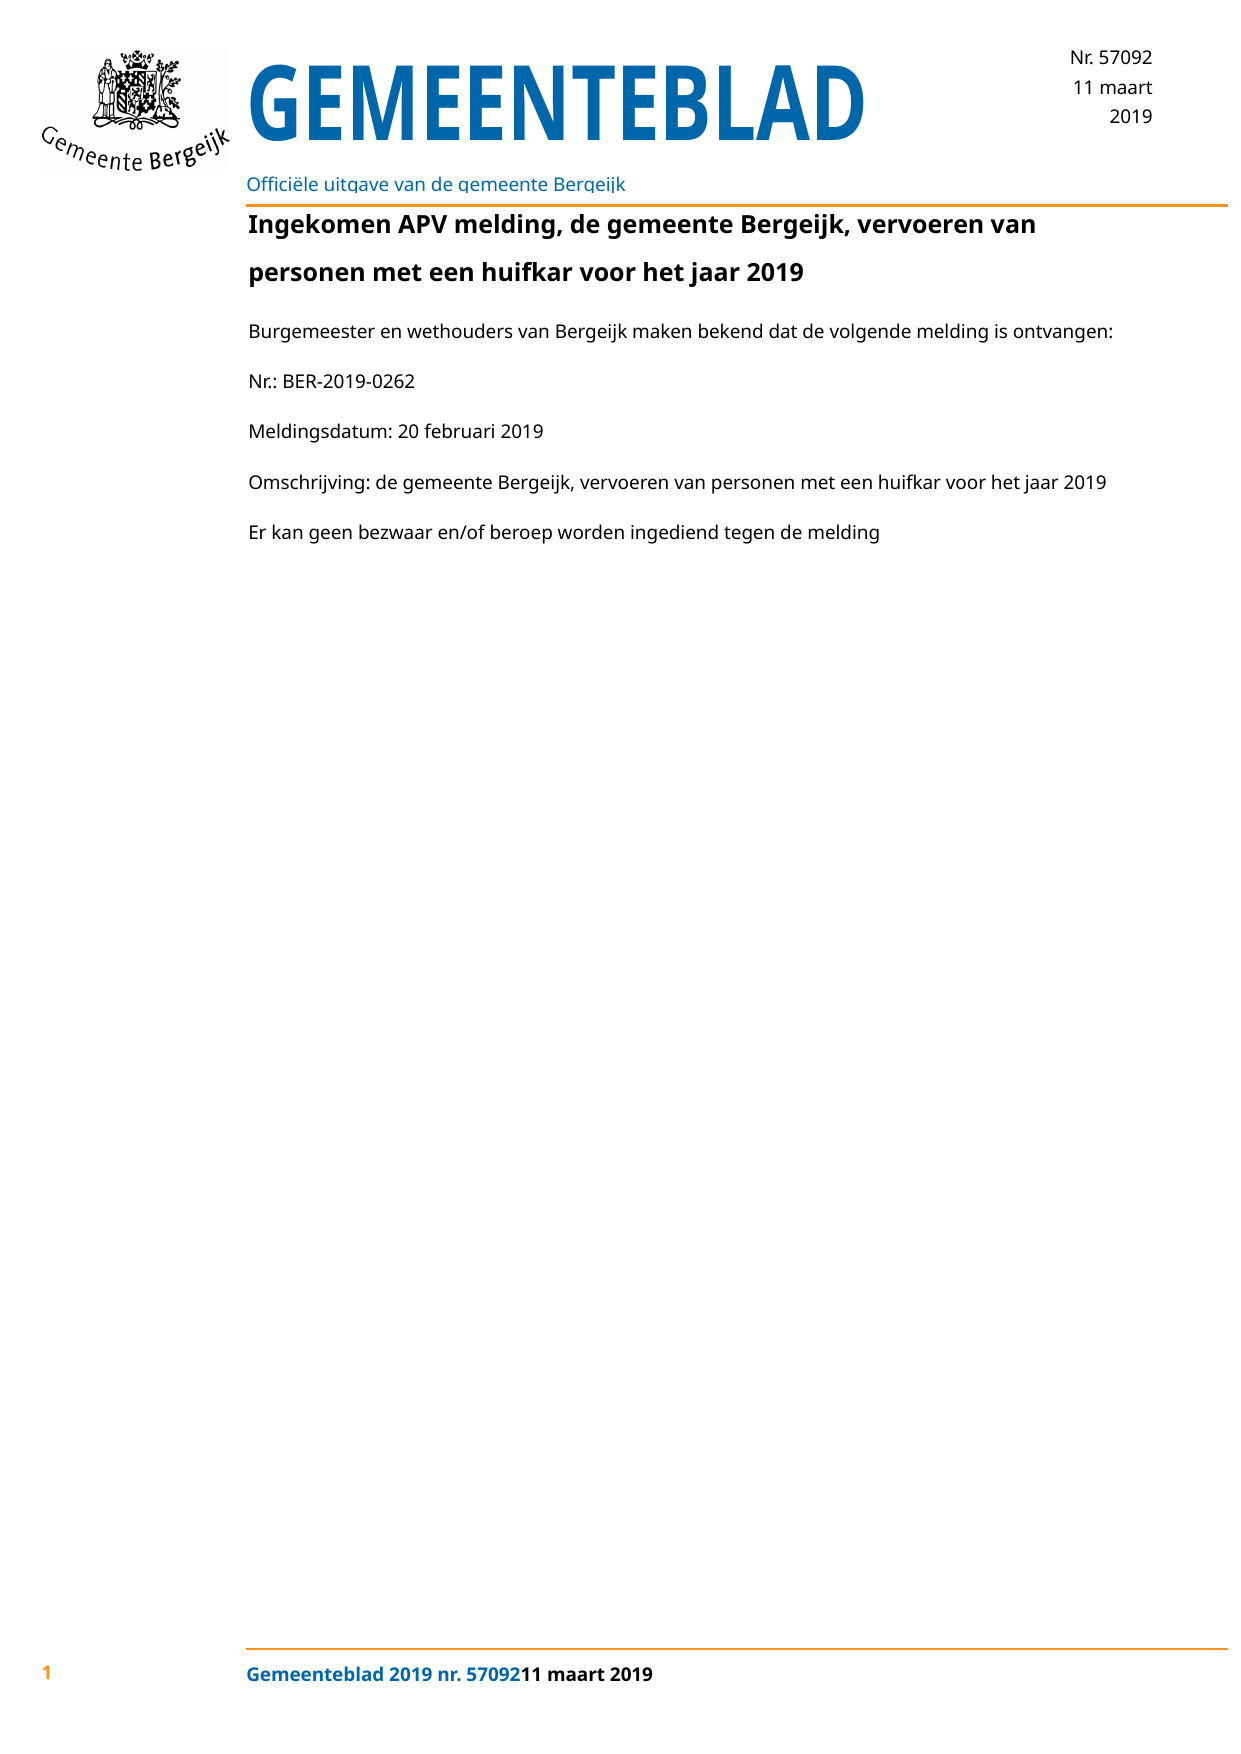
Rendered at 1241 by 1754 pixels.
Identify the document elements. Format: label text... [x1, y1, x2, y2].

picture [41, 47, 231, 172]
text Burgemeester en wethouders van Bergeijk maken bekend dat de volgende melding is ontvangen: [248, 318, 1152, 344]
text Er kan geen bezwaar en/of beroep worden ingediend tegen de melding [248, 519, 1152, 545]
text Omschrijving: de gemeente Bergeijk, vervoeren van personen met een huifkar voor het jaar 2019 [248, 469, 1152, 495]
text Meldingsdatum: 20 februari 2019 [248, 419, 1152, 444]
text Nr.: BER-2019-0262 [248, 368, 1152, 394]
text Ingekomen APV melding, de gemeente Bergeijk, vervoeren van personen met een huifkar voor het jaar 2019 [248, 207, 1152, 288]
